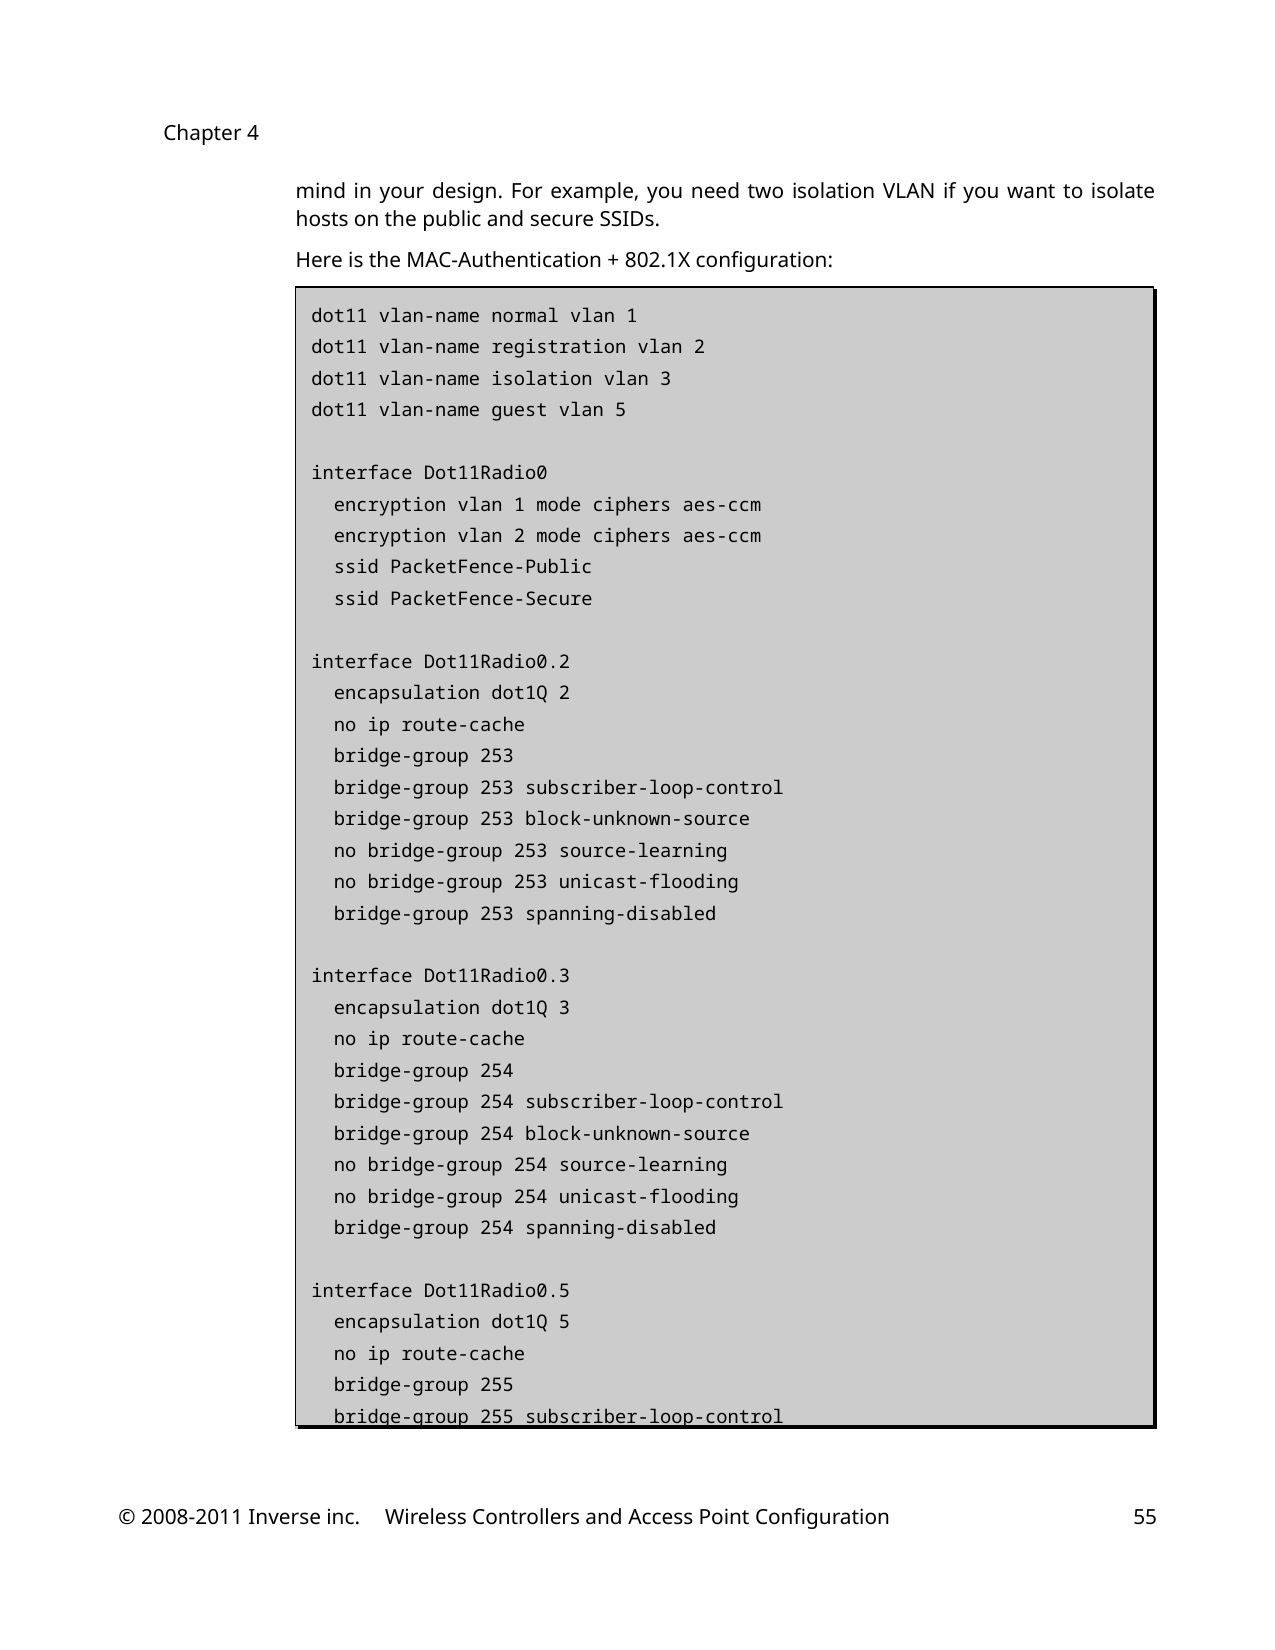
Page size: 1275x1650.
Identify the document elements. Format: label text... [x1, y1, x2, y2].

text bridge-group 254 [296, 1041, 1153, 1073]
text bridge-group 254 subscriber-loop-control [296, 1073, 1153, 1104]
text no bridge-group 253 unicast-flooding [296, 853, 1153, 884]
text bridge-group 255 subscriber-loop-control [296, 1387, 1153, 1425]
text interface Dot11Radio0.3 [296, 947, 1153, 978]
text bridge-group 254 block-unknown-source [296, 1104, 1153, 1136]
text bridge-group 253 spanning-disabled [296, 884, 1153, 916]
text encryption vlan 2 mode ciphers aes-ccm [296, 507, 1153, 538]
text no ip route-cache [296, 695, 1153, 727]
text Here is the MAC-Authentication + 802.1X configuration: [295, 245, 1157, 274]
text no bridge-group 253 source-learning [296, 821, 1153, 853]
text bridge-group 253 block-unknown-source [296, 790, 1153, 821]
text no bridge-group 254 source-learning [296, 1136, 1153, 1167]
text interface Dot11Radio0 [296, 444, 1153, 475]
text encapsulation dot1Q 5 [296, 1293, 1153, 1324]
text interface Dot11Radio0.5 [296, 1262, 1153, 1293]
text bridge-group 254 spanning-disabled [296, 1199, 1153, 1230]
text encapsulation dot1Q 3 [296, 978, 1153, 1010]
text encryption vlan 1 mode ciphers aes-ccm [296, 475, 1153, 507]
text bridge-group 253 subscriber-loop-control [296, 758, 1153, 790]
text no ip route-cache [296, 1010, 1153, 1041]
text ssid PacketFence-Secure [296, 569, 1153, 601]
text dot11 vlan-name guest vlan 5 [296, 381, 1153, 412]
text no bridge-group 254 unicast-flooding [296, 1167, 1153, 1199]
text interface Dot11Radio0.2 [296, 632, 1153, 664]
text bridge-group 255 [296, 1356, 1153, 1387]
text mind in your design. For example, you need two isolation VLAN if you want to isolate hosts on the public and secure SSIDs. [295, 176, 1157, 233]
text no ip route-cache [296, 1324, 1153, 1356]
text ssid PacketFence-Public [296, 538, 1153, 569]
text encapsulation dot1Q 2 [296, 664, 1153, 695]
text dot11 vlan-name normal vlan 1 [296, 288, 1153, 318]
text dot11 vlan-name isolation vlan 3 [296, 349, 1153, 381]
text bridge-group 253 [296, 727, 1153, 758]
text dot11 vlan-name registration vlan 2 [296, 318, 1153, 349]
